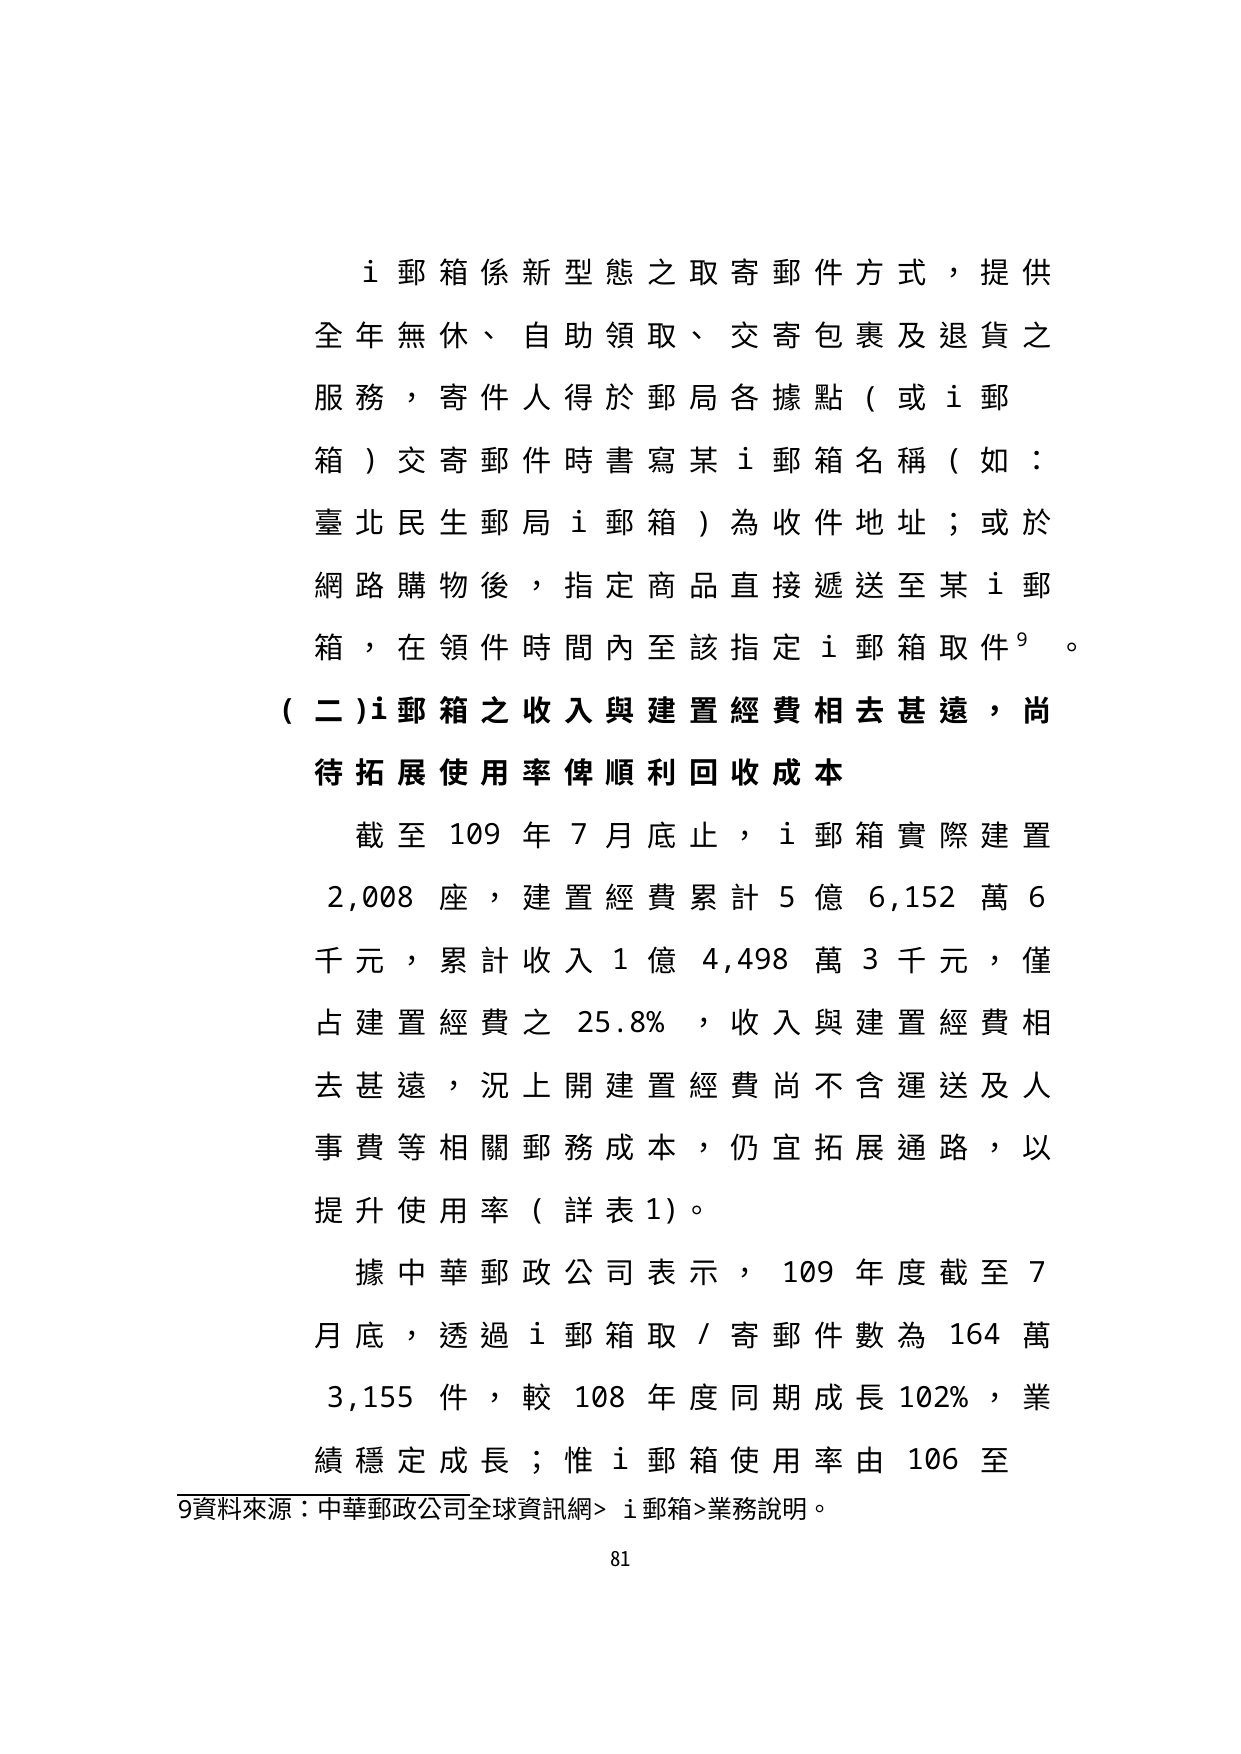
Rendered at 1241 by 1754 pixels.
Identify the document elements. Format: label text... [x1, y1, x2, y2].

text (二)i郵箱之收入與建置經費相去甚遠，尚待拓展使用率俾順利回收成本 [242, 667, 1058, 792]
text 據中華郵政公司表示，109年度截至7月底，透過i郵箱取/寄郵件數為164萬3,155件，較108年度同期成長102%，業績穩定成長；惟i郵箱使用率由106至 [271, 1229, 1058, 1479]
text i郵箱係新型態之取寄郵件方式，提供全年無休、自助領取、交寄包裹及退貨之服務，寄件人得於郵局各據點(或i郵箱)交寄郵件時書寫某i郵箱名稱(如：臺北民生郵局i郵箱)為收件地址；或於網路購物後，指定商品直接遞送至某i郵箱，在領件時間內至該指定i郵箱取件。 [271, 229, 1058, 667]
text 資料來源：中華郵政公司全球資訊網> i郵箱>業務說明。 [177, 1496, 1063, 1525]
text 截至109年7月底止，i郵箱實際建置2,008座，建置經費累計5億6,152萬6千元，累計收入1億4,498萬3千元，僅占建置經費之25.8%，收入與建置經費相去甚遠，況上開建置經費尚不含運送及人事費等相關郵務成本，仍宜拓展通路，以提升使用率(詳表1)。 [271, 792, 1058, 1229]
